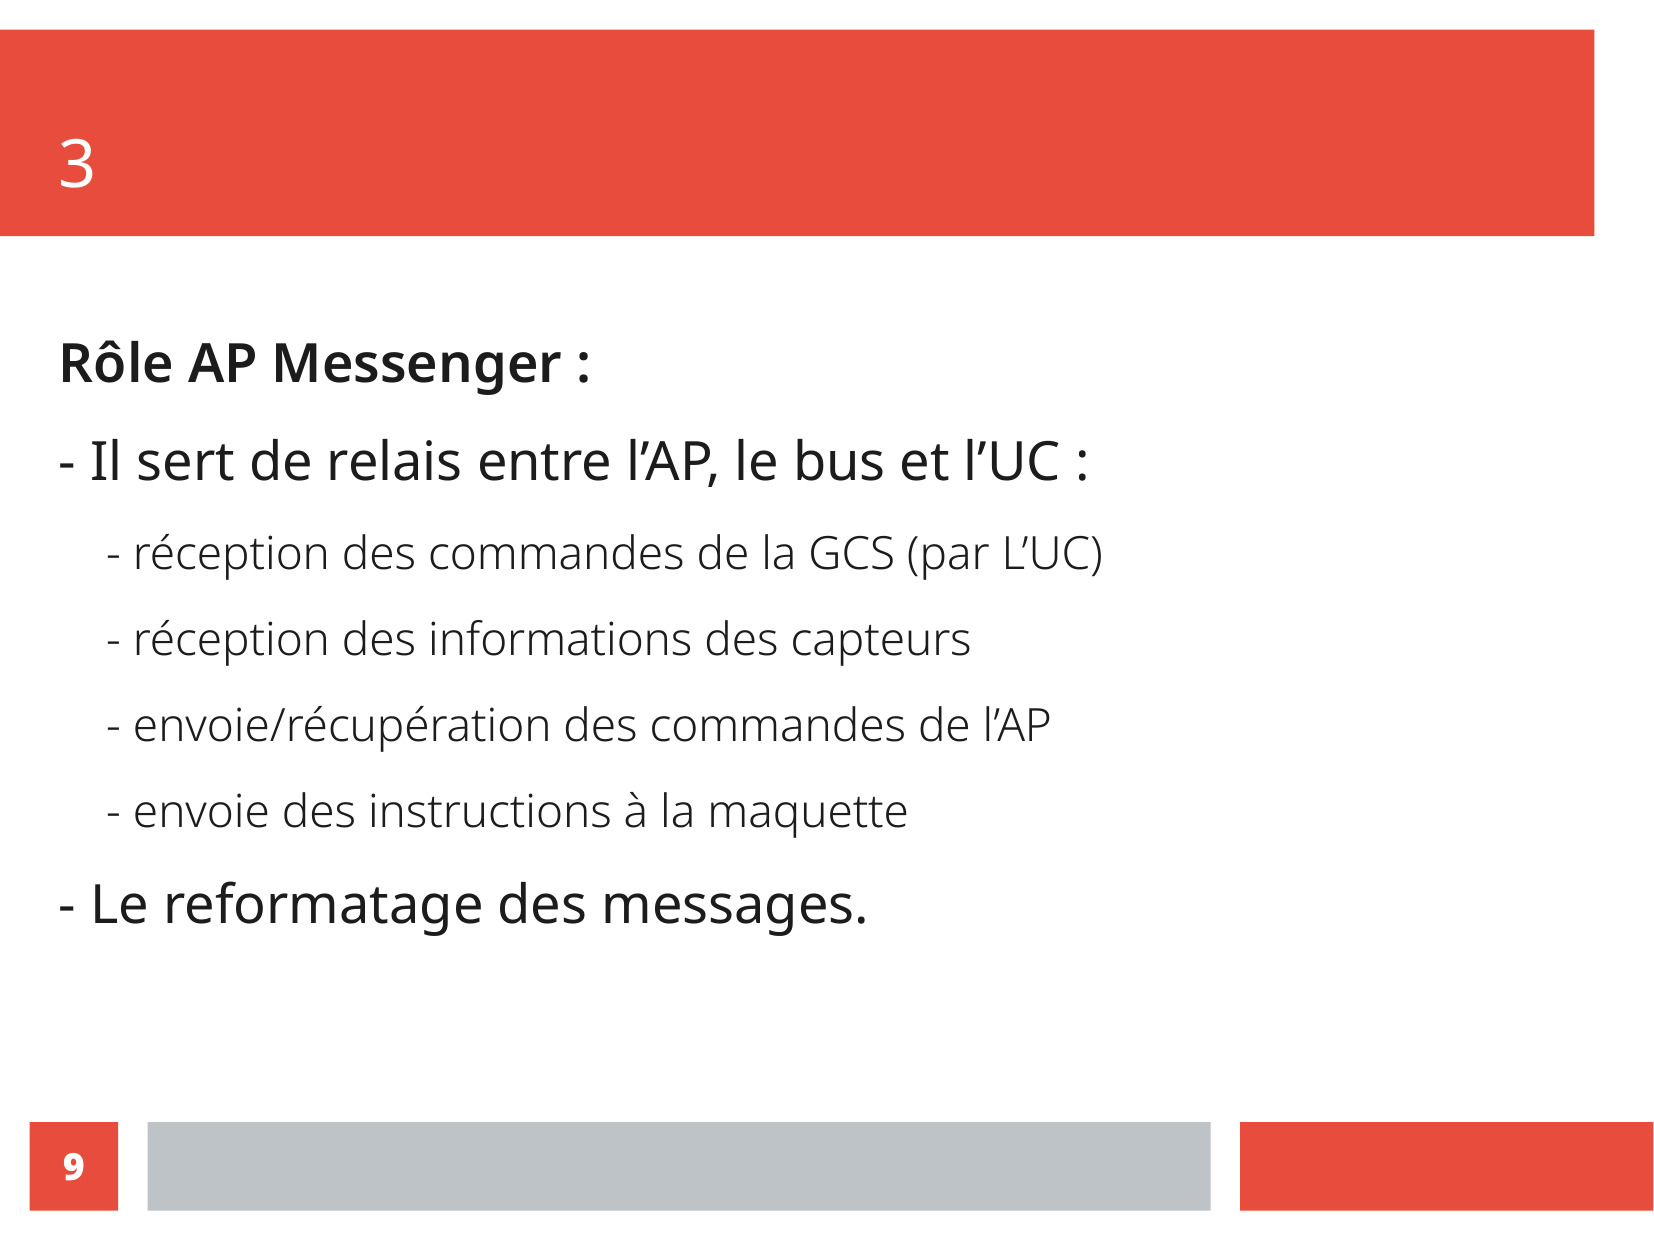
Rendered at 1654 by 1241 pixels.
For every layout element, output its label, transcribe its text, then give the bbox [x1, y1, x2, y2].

title 3 [59, 59, 1595, 207]
list Rôle AP Messenger : - Il sert de relais entre l’AP, le bus et l’UC : - réception des commandes de la GCS (par L’UC) - réception des informations des capteurs - envoie/récupération des commandes de l’AP - envoie des instructions à la maquette - Le reformatage des messages. [59, 324, 1565, 1093]
